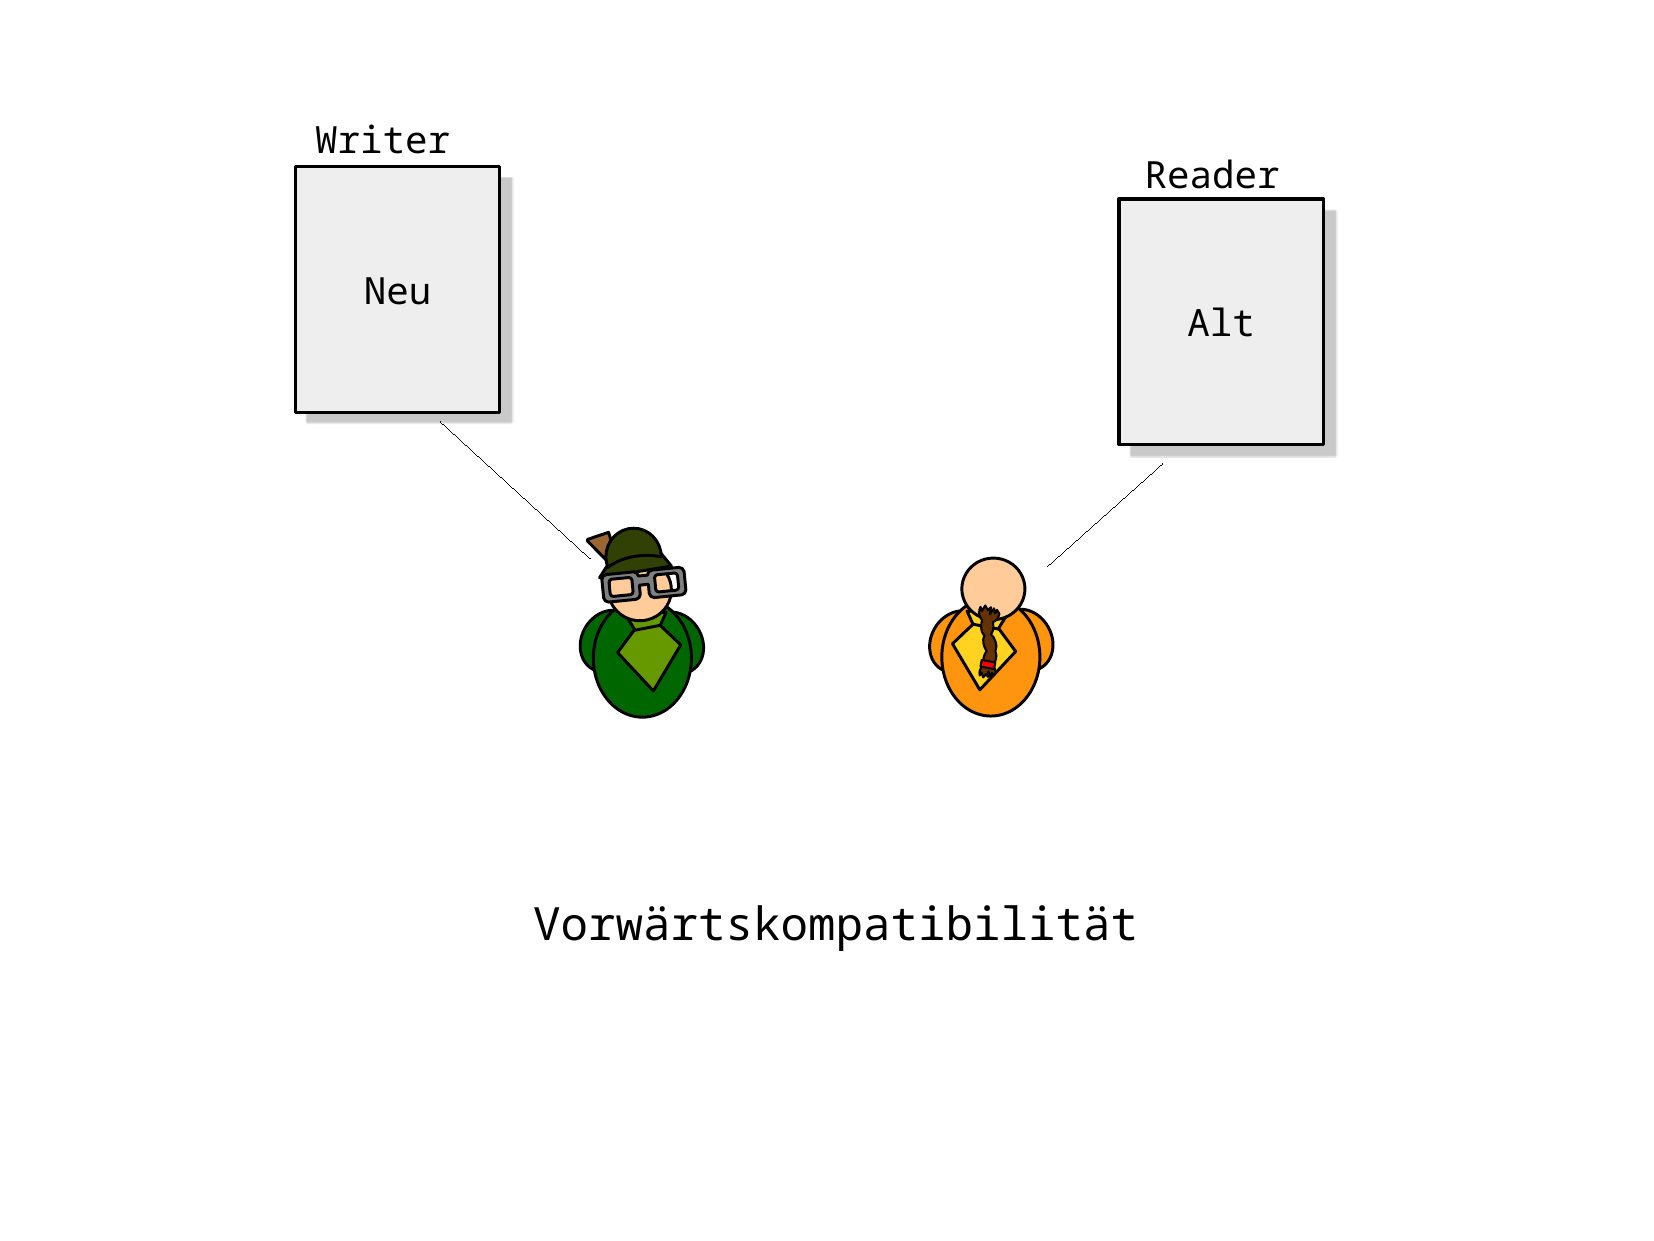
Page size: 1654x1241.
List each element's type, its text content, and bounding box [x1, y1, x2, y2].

text_box [929, 558, 1054, 717]
text_box Vorwärtskompatibilität [518, 883, 1153, 953]
text_box Reader [1129, 141, 1317, 200]
text_box Writer [300, 105, 488, 165]
text_box Alt [1118, 198, 1324, 445]
text_box Neu [295, 166, 500, 413]
text_box [580, 528, 704, 718]
